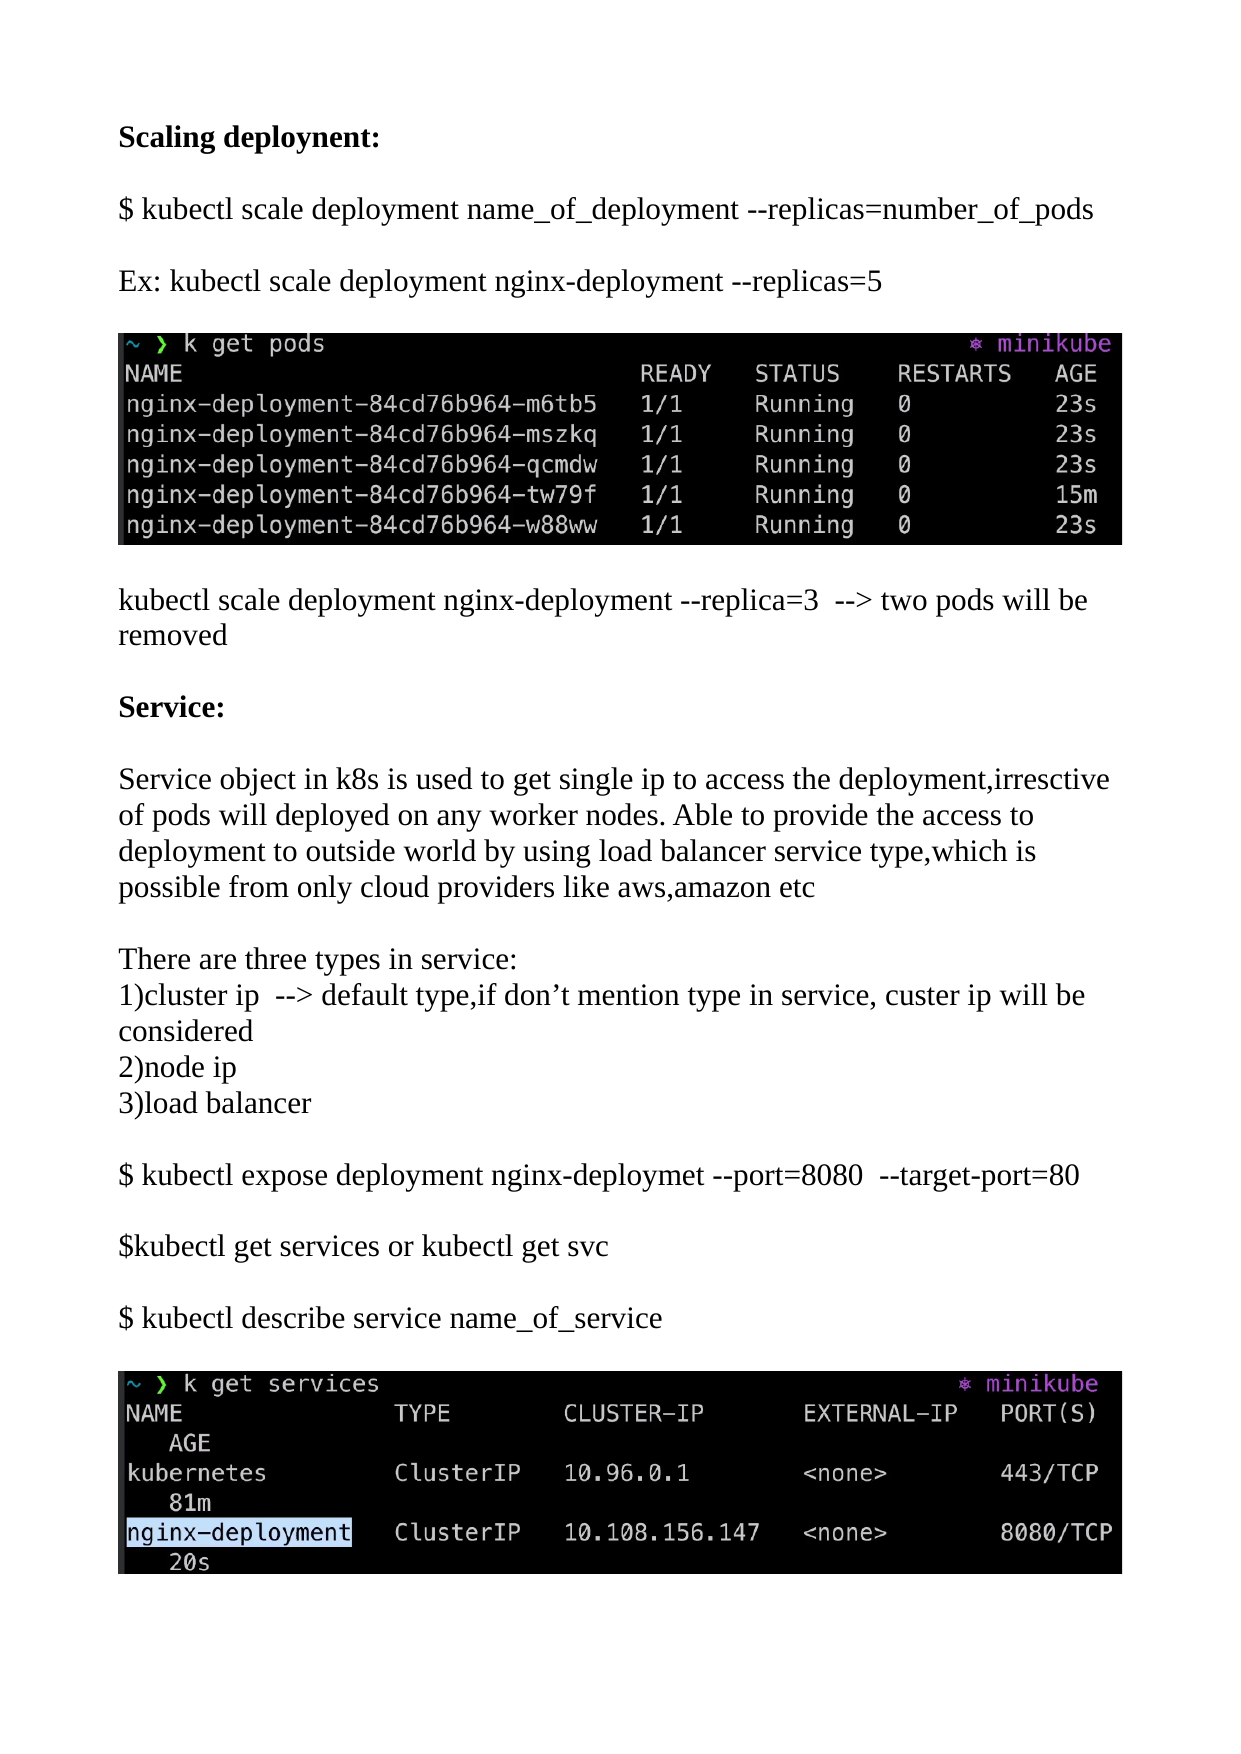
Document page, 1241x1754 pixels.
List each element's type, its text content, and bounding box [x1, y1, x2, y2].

text $kubectl get services or kubectl get svc [118, 1228, 1122, 1263]
text 3)load balancer [118, 1084, 1122, 1120]
picture [118, 1371, 1123, 1574]
text 2)node ip [118, 1048, 1122, 1084]
text 1)cluster ip --> default type,if don’t mention type in service, custer ip will be considered [118, 976, 1122, 1048]
text Service object in k8s is used to get single ip to access the deployment,irresctive of pods will deployed on any worker nodes. Able to provide the access to deployment to outside world by using load balancer service type,which is possible from only cloud providers like aws,amazon etc [118, 760, 1122, 904]
text kubectl scale deployment nginx-deployment --replica=3 --> two pods will be removed [118, 581, 1122, 653]
picture [118, 333, 1123, 545]
text Ex: kubectl scale deployment nginx-deployment --replicas=5 [118, 262, 1122, 298]
text Scaling deploynent: [118, 118, 1122, 154]
text $ kubectl expose deployment nginx-deploymet --port=8080 --target-port=80 [118, 1156, 1122, 1192]
text There are three types in service: [118, 940, 1122, 976]
text Service: [118, 688, 1122, 724]
text $ kubectl describe service name_of_service [118, 1299, 1122, 1335]
text $ kubectl scale deployment name_of_deployment --replicas=number_of_pods [118, 190, 1122, 226]
